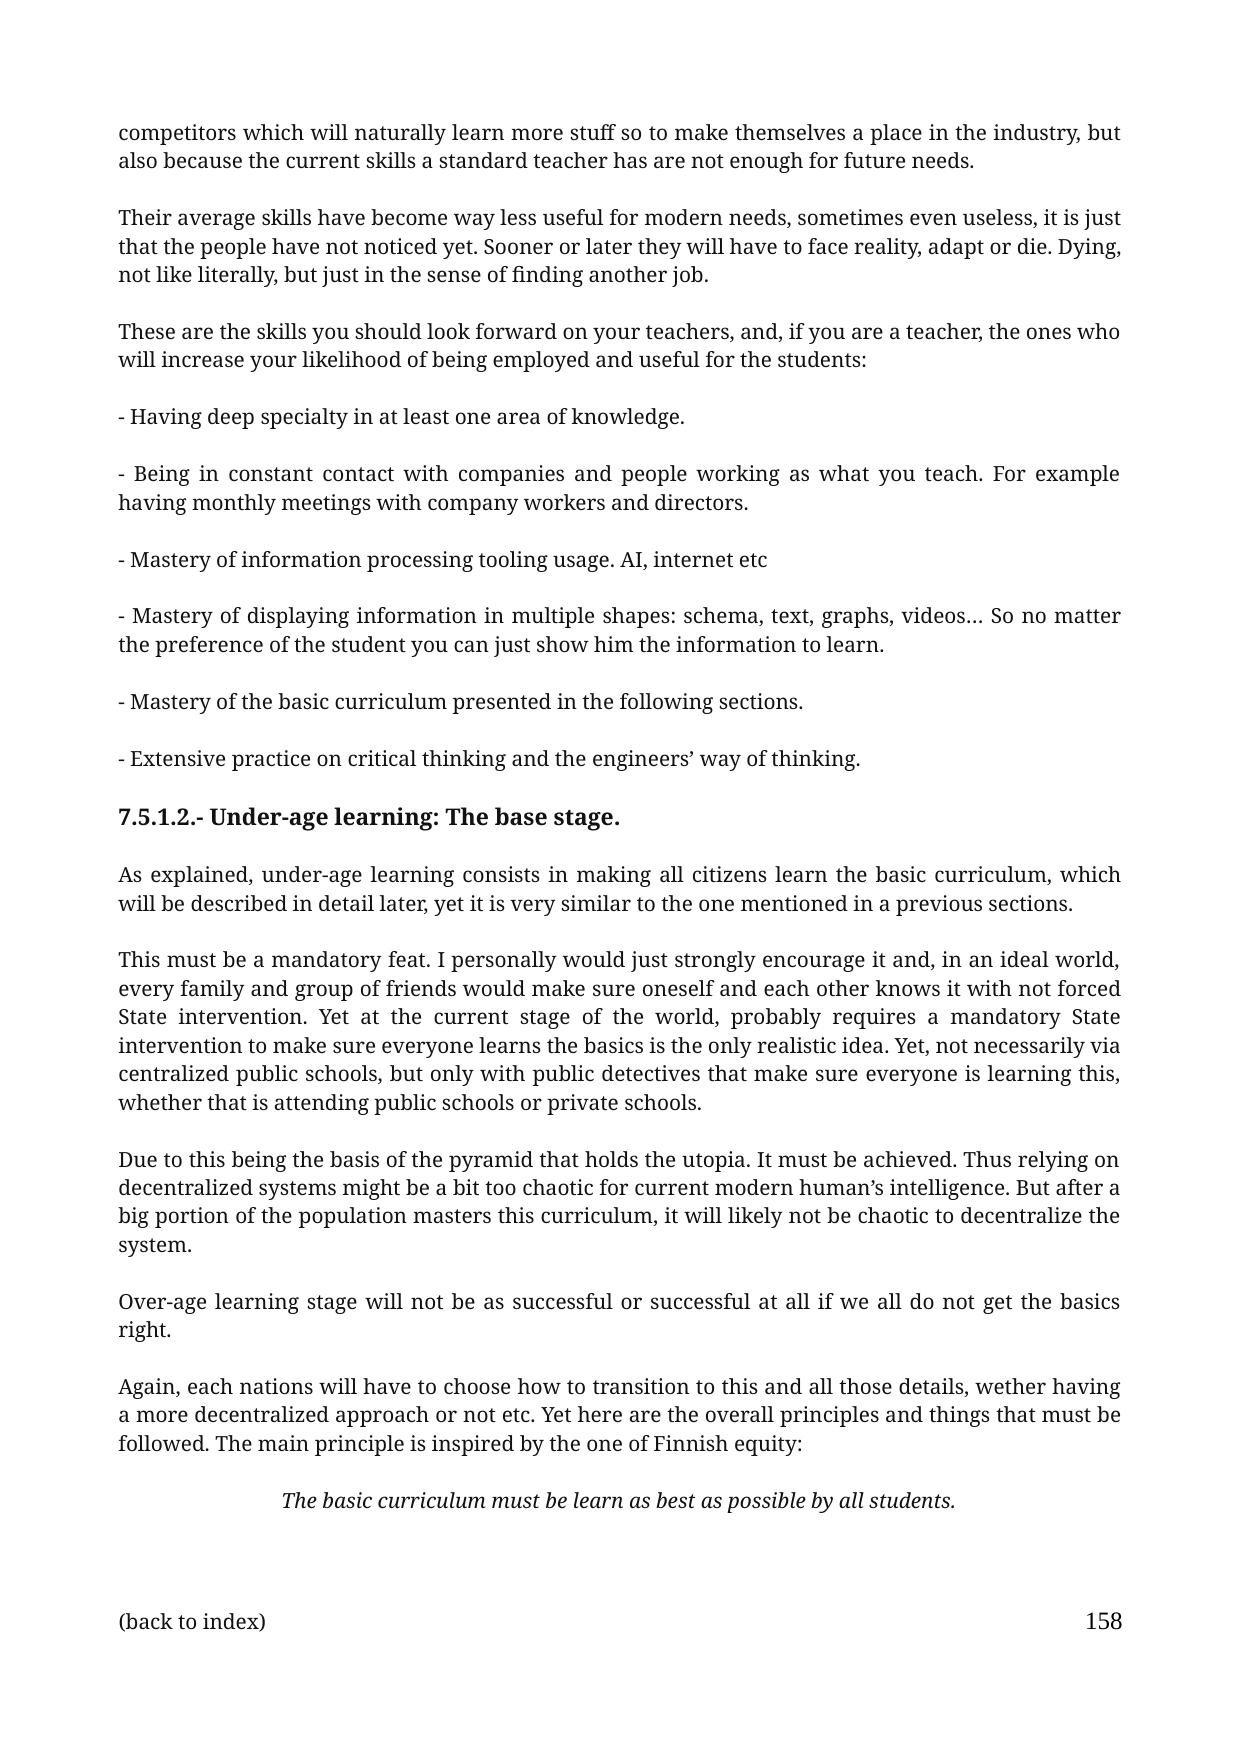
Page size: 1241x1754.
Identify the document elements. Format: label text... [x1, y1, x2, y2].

text Over-age learning stage will not be as successful or successful at all if we all do not get the basics right. [118, 1287, 1122, 1344]
text Again, each nations will have to choose how to transition to this and all those details, wether having a more decentralized approach or not etc. Yet here are the overall principles and things that must be followed. The main principle is inspired by the one of Finnish equity: [118, 1372, 1122, 1457]
text - Being in constant contact with companies and people working as what you teach. For example having monthly meetings with company workers and directors. [118, 459, 1122, 516]
text - Extensive practice on critical thinking and the engineers’ way of thinking. [118, 744, 1122, 772]
text 7.5.1.2.- Under-age learning: The base stage. [118, 801, 1122, 832]
text - Mastery of information processing tooling usage. AI, internet etc [118, 545, 1122, 573]
text Their average skills have become way less useful for modern needs, sometimes even useless, it is just that the people have not noticed yet. Sooner or later they will have to face reality, adapt or die. Dying, not like literally, but just in the sense of finding another job. [118, 203, 1122, 289]
text competitors which will naturally learn more stuff so to make themselves a place in the industry, but also because the current skills a standard teacher has are not enough for future needs. [118, 118, 1122, 175]
text These are the skills you should look forward on your teachers, and, if you are a teacher, the ones who will increase your likelihood of being employed and useful for the students: [118, 317, 1122, 374]
text As explained, under-age learning consists in making all citizens learn the basic curriculum, which will be described in detail later, yet it is very similar to the one mentioned in a previous sections. [118, 860, 1122, 917]
text - Mastery of displaying information in multiple shapes: schema, text, graphs, videos… So no matter the preference of the student you can just show him the information to learn. [118, 602, 1122, 658]
text Due to this being the basis of the pyramid that holds the utopia. It must be achieved. Thus relying on decentralized systems might be a bit too chaotic for current modern human’s intelligence. But after a big portion of the population masters this curriculum, it will likely not be chaotic to decentralize the system. [118, 1145, 1122, 1258]
text - Having deep specialty in at least one area of knowledge. [118, 402, 1122, 431]
text The basic curriculum must be learn as best as possible by all students. [118, 1486, 1122, 1514]
text This must be a mandatory feat. I personally would just strongly encourage it and, in an ideal world, every family and group of friends would make sure oneself and each other knows it with not forced State intervention. Yet at the current stage of the world, probably requires a mandatory State intervention to make sure everyone learns the basics is the only realistic idea. Yet, not necessarily via centralized public schools, but only with public detectives that make sure everyone is learning this, whether that is attending public schools or private schools. [118, 946, 1122, 1116]
text - Mastery of the basic curriculum presented in the following sections. [118, 687, 1122, 715]
